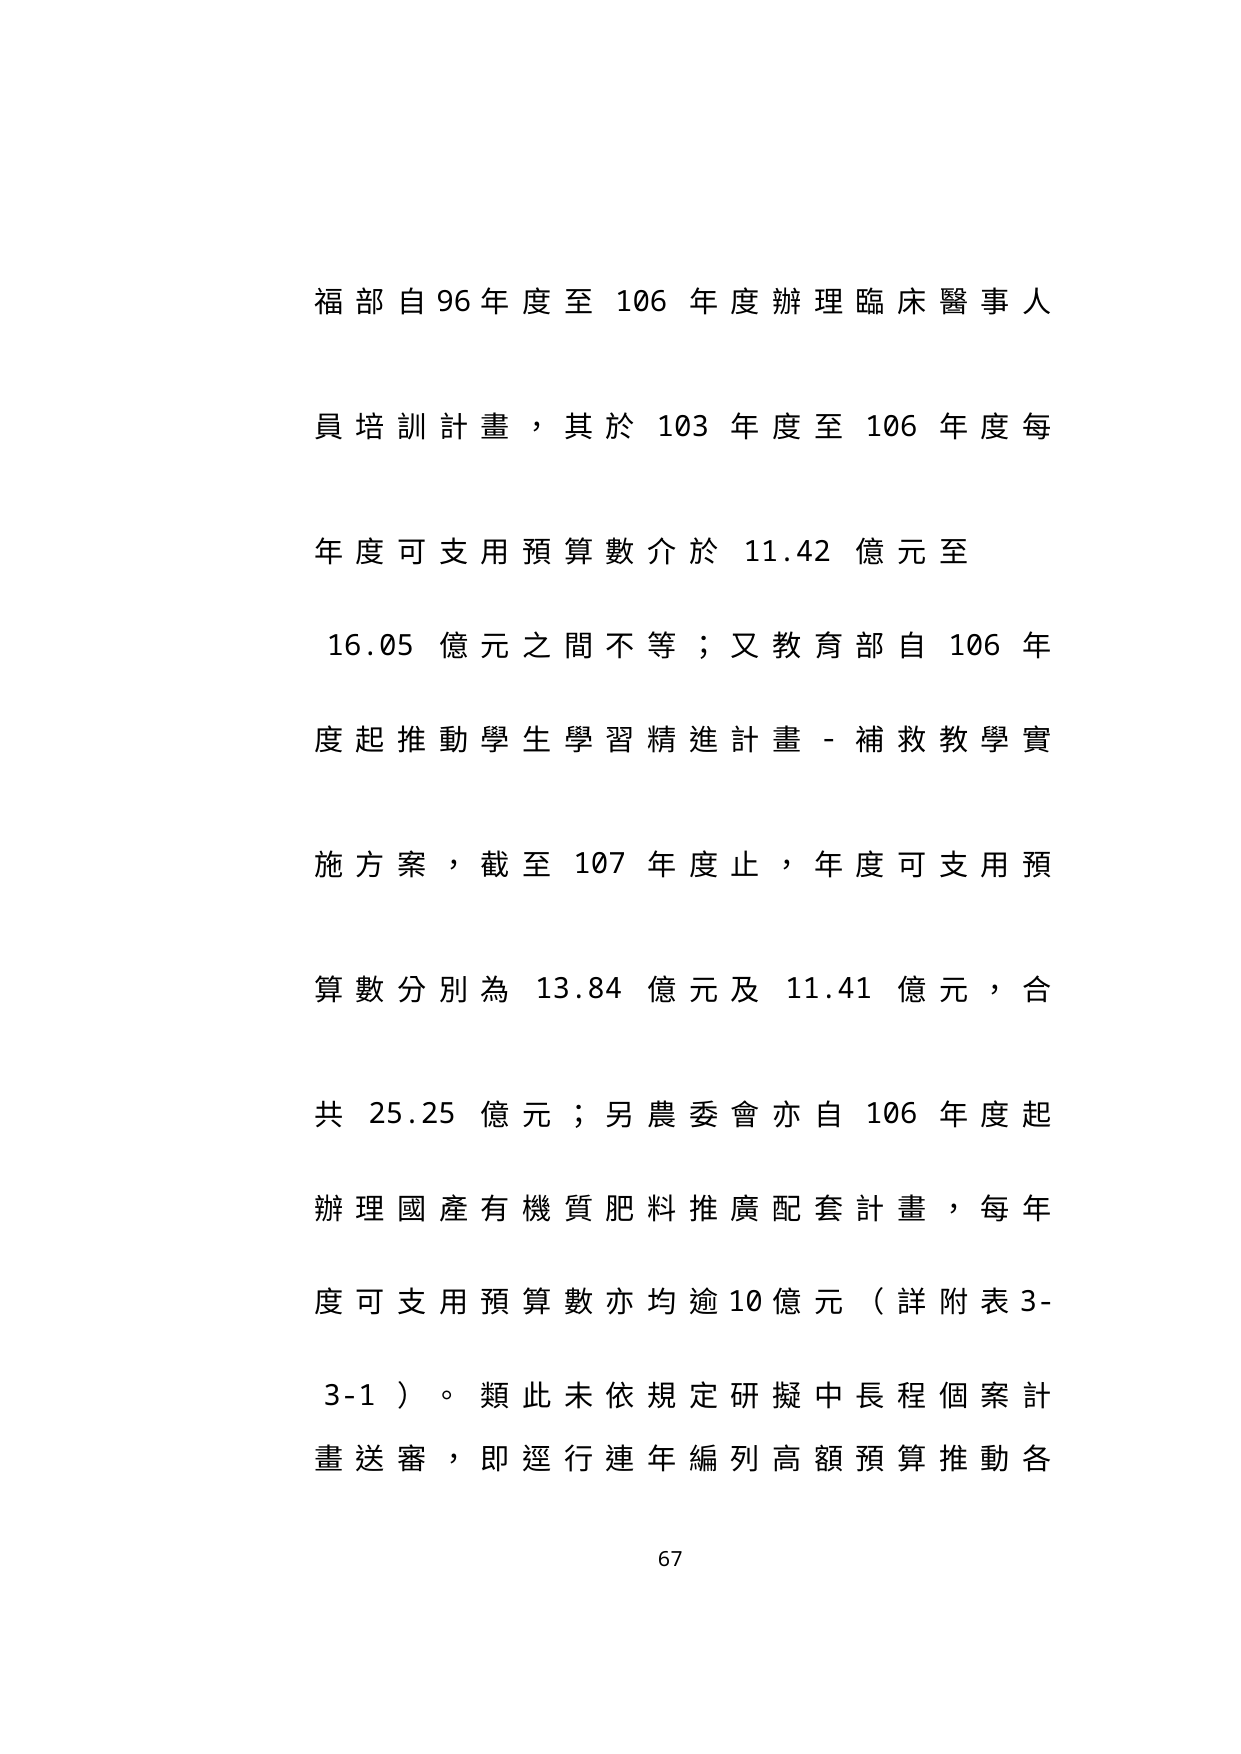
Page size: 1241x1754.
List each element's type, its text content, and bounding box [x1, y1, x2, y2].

text 福部自96年度至106年度辦理臨床醫事人員培訓計畫，其於103年度至106年度每年度可支用預算數介於11.42億元至16.05億元之間不等；又教育部自106年度起推動學生學習精進計畫-補救教學實施方案，截至107年度止，年度可支用預算數分別為13.84億元及11.41億元，合共25.25億元；另農委會亦自106年度起辦理國產有機質肥料推廣配套計畫，每年度可支用預算數亦均逾10億元（詳附表3-3-1）。類此未依規定研擬中長程個案計畫送審，即逕行連年編列高額預算推動各 [271, 227, 1058, 1477]
